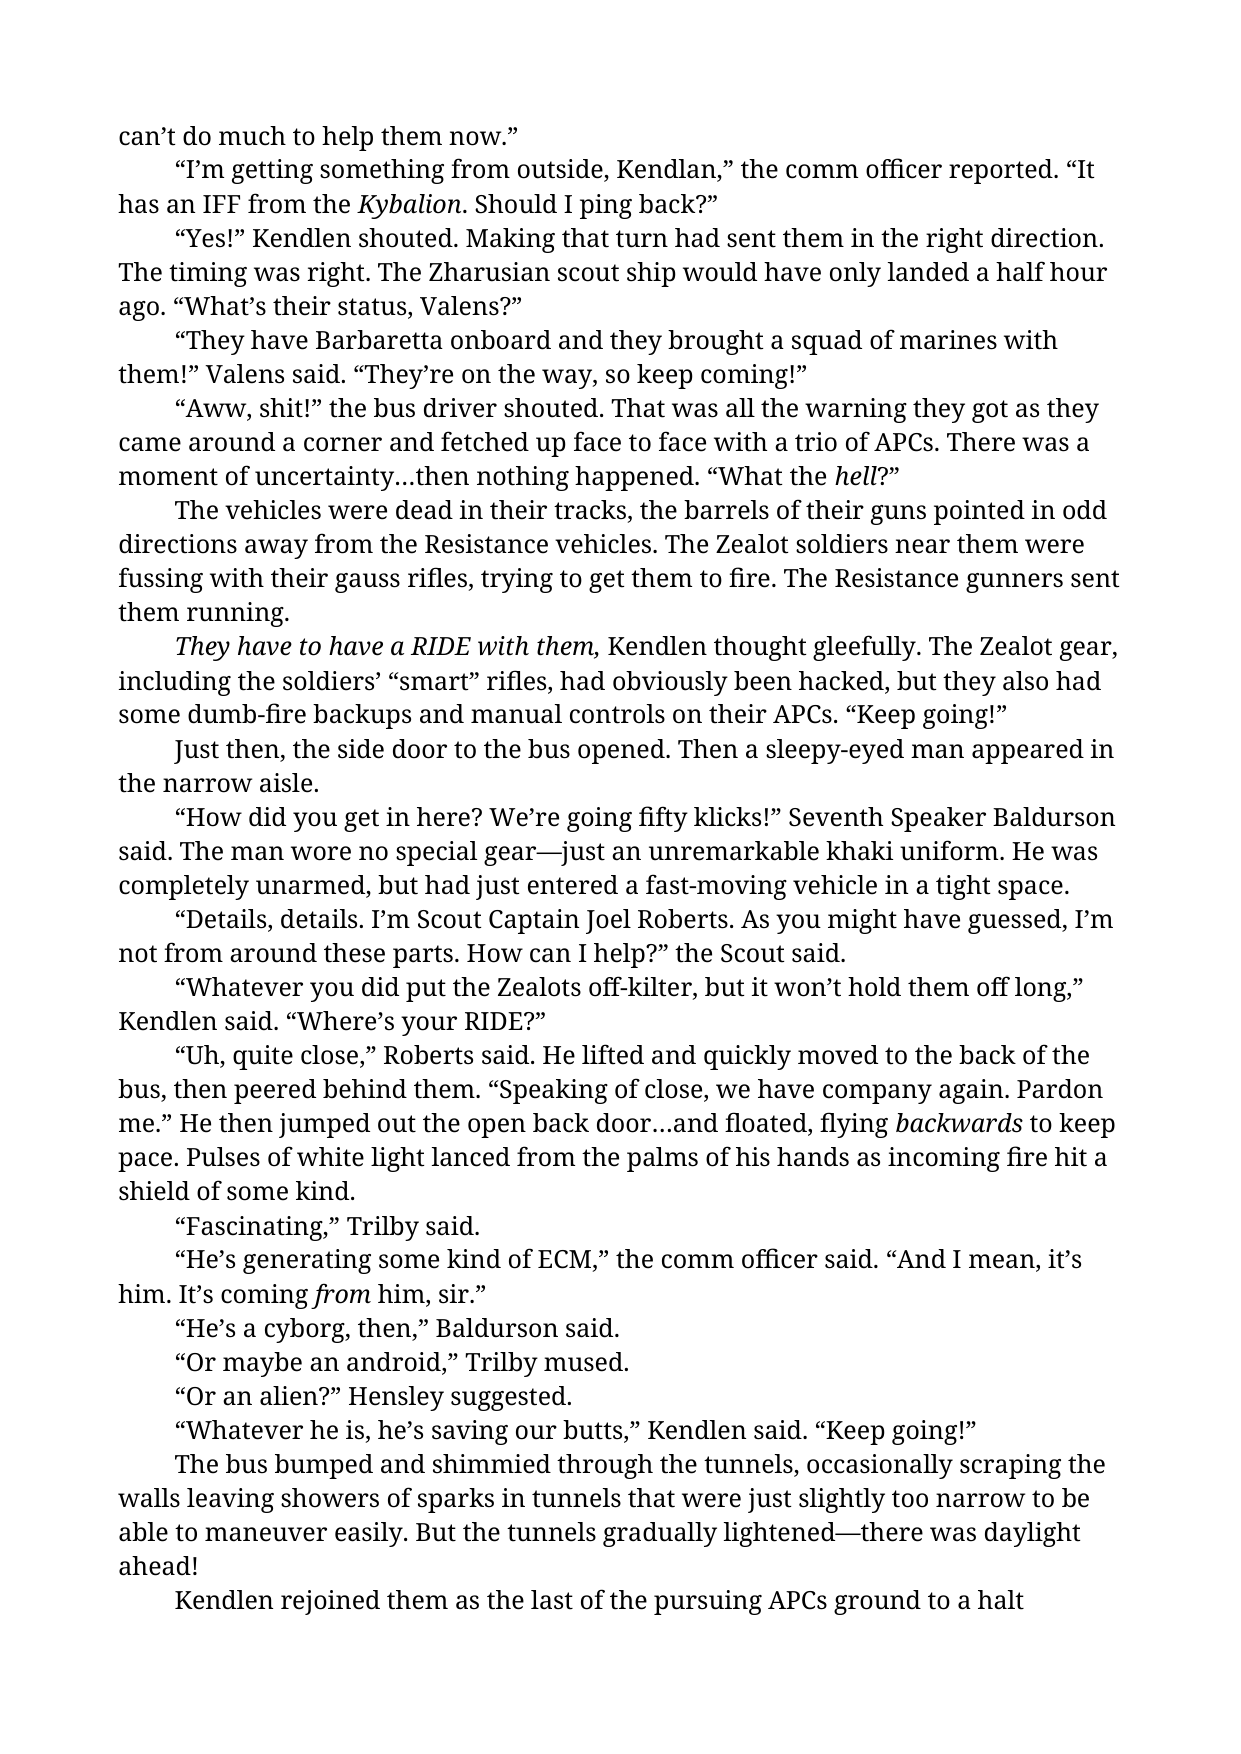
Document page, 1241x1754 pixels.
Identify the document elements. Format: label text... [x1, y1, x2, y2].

text The vehicles were dead in their tracks, the barrels of their guns pointed in odd directions away from the Resistance vehicles. The Zealot soldiers near them were fussing with their gauss rifles, trying to get them to fire. The Resistance gunners sent them running. [118, 493, 1122, 629]
text The bus bumped and shimmied through the tunnels, occasionally scraping the walls leaving showers of sparks in tunnels that were just slightly too narrow to be able to maneuver easily. But the tunnels gradually lightened—there was daylight ahead! [118, 1447, 1122, 1583]
text “They have Barbaretta onboard and they brought a squad of marines with them!” Valens said. “They’re on the way, so keep coming!” [118, 322, 1122, 391]
text “Fascinating,” Trilby said. [118, 1208, 1122, 1242]
text “Whatever he is, he’s saving our butts,” Kendlen said. “Keep going!” [118, 1412, 1122, 1447]
text can’t do much to help them now.” [118, 118, 1122, 152]
text “How did you get in here? We’re going fifty klicks!” Seventh Speaker Baldurson said. The man wore no special gear—just an unremarkable khaki uniform. He was completely unarmed, but had just entered a fast-moving vehicle in a tight space. [118, 799, 1122, 902]
text “He’s generating some kind of ECM,” the comm officer said. “And I mean, it’s him. It’s coming from him, sir.” [118, 1242, 1122, 1310]
text “Or an alien?” Hensley suggested. [118, 1378, 1122, 1412]
text Just then, the side door to the bus opened. Then a sleepy-eyed man appeared in the narrow aisle. [118, 731, 1122, 799]
text “Or maybe an android,” Trilby mused. [118, 1344, 1122, 1378]
text Kendlen rejoined them as the last of the pursuing APCs ground to a halt [118, 1583, 1122, 1617]
text “Whatever you did put the Zealots off-kilter, but it won’t hold them off long,” Kendlen said. “Where’s your RIDE?” [118, 970, 1122, 1038]
text “He’s a cyborg, then,” Baldurson said. [118, 1310, 1122, 1344]
text They have to have a RIDE with them, Kendlen thought gleefully. The Zealot gear, including the soldiers’ “smart” rifles, had obviously been hacked, but they also had some dumb-fire backups and manual controls on their APCs. “Keep going!” [118, 629, 1122, 731]
text “Details, details. I’m Scout Captain Joel Roberts. As you might have guessed, I’m not from around these parts. How can I help?” the Scout said. [118, 902, 1122, 970]
text “Aww, shit!” the bus driver shouted. That was all the warning they got as they came around a corner and fetched up face to face with a trio of APCs. There was a moment of uncertainty…then nothing happened. “What the hell?” [118, 391, 1122, 493]
text “Uh, quite close,” Roberts said. He lifted and quickly moved to the back of the bus, then peered behind them. “Speaking of close, we have company again. Pardon me.” He then jumped out the open back door…and floated, flying backwards to keep pace. Pulses of white light lanced from the palms of his hands as incoming fire hit a shield of some kind. [118, 1038, 1122, 1208]
text “I’m getting something from outside, Kendlan,” the comm officer reported. “It has an IFF from the Kybalion. Should I ping back?” [118, 152, 1122, 220]
text “Yes!” Kendlen shouted. Making that turn had sent them in the right direction. The timing was right. The Zharusian scout ship would have only landed a half hour ago. “What’s their status, Valens?” [118, 220, 1122, 322]
